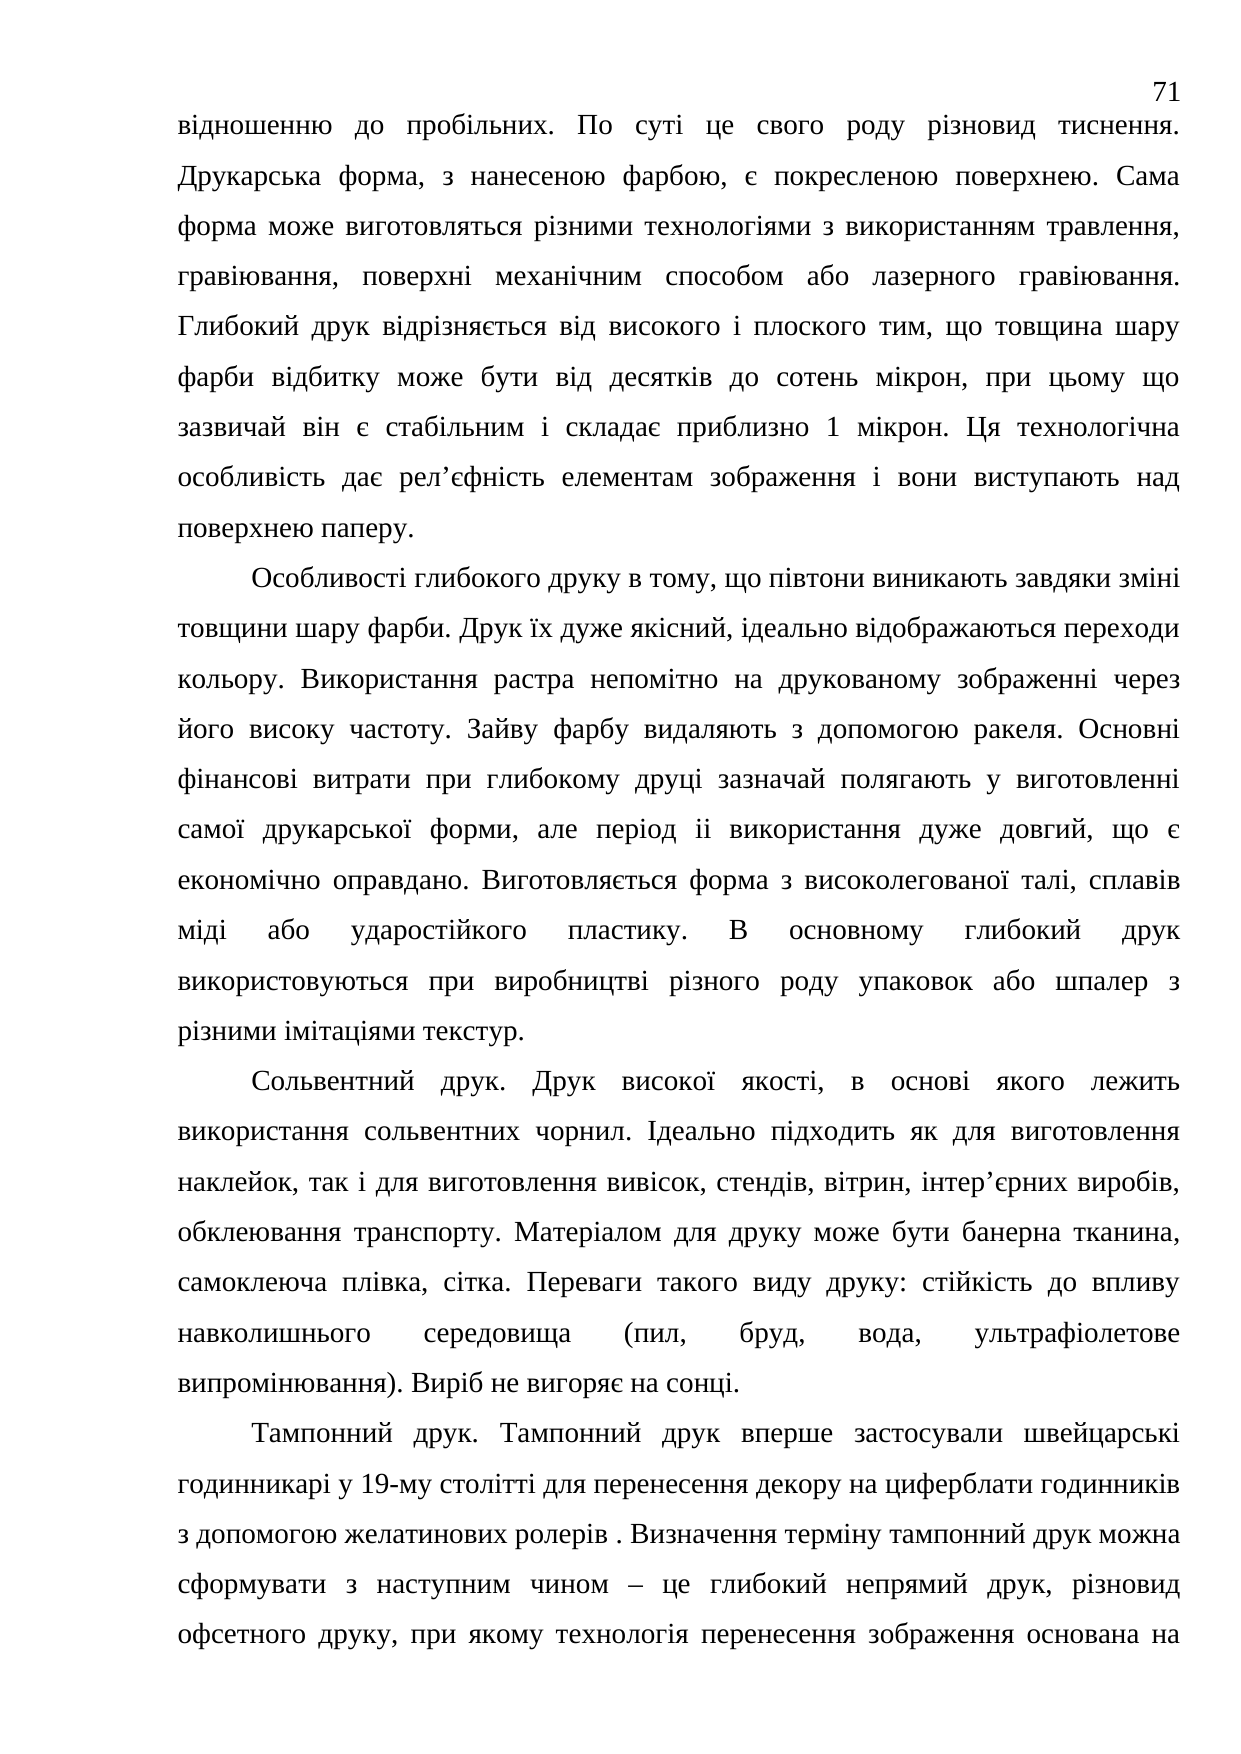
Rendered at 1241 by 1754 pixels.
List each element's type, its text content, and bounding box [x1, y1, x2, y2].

text Сольвентний друк. Друк високої якості, в основі якого лежить використання сольвентних чорнил. Ідеально підходить як для виготовлення наклейок, так і для виготовлення вивісок, стендів, вітрин, інтер’єрних виробів, обклеювання транспорту. Матеріалом для друку може бути банерна тканина, самоклеюча плівка, сітка. Переваги такого виду друку: стійкість до впливу навколишнього середовища (пил, бруд, вода, ультрафіолетове випромінювання). Виріб не вигоряє на сонці. [177, 1063, 1181, 1399]
text відношенню до пробільних. По суті це свого роду різновид тиснення. Друкарська форма, з нанесеною фарбою, є покресленою поверхнею. Сама форма може виготовляться різними технологіями з використанням травлення, гравіювання, поверхні механічним способом або лазерного гравіювання. Глибокий друк відрізняється від високого і плоского тим, що товщина шару фарби відбитку може бути від десятків до сотень мікрон, при цьому що зазвичай він є стабільним і складає приблизно 1 мікрон. Ця технологічна особливість дає рел’єфність елементам зображення і вони виступають над поверхнею паперу. [177, 107, 1181, 543]
text Тампонний друк. Тампонний друк вперше застосували швейцарські годинникарі у 19-му столітті для перенесення декору на циферблати годинників з допомогою желатинових ролерів . Визначення терміну тампонний друк можна сформувати з наступним чином – це глибокий непрямий друк, різновид офсетного друку, при якому технологія перенесення зображення основана на [177, 1415, 1181, 1650]
text Особливості глибокого друку в тому, що півтони виникають завдяки зміні товщини шару фарби. Друк їх дуже якісний, ідеально відображаються переходи кольору. Використання растра непомітно на друкованому зображенні через його високу частоту. Зайву фарбу видаляють з допомогою ракеля. Основні фінансові витрати при глибокому друці зазначай полягають у виготовленні самої друкарської форми, але період іі використання дуже довгий, що є економічно оправдано. Виготовляється форма з високолегованої талі, сплавів міді або ударостійкого пластику. В основному глибокий друк використовуються при виробництві різного роду упаковок або шпалер з різними імітаціями текстур. [177, 560, 1181, 1046]
